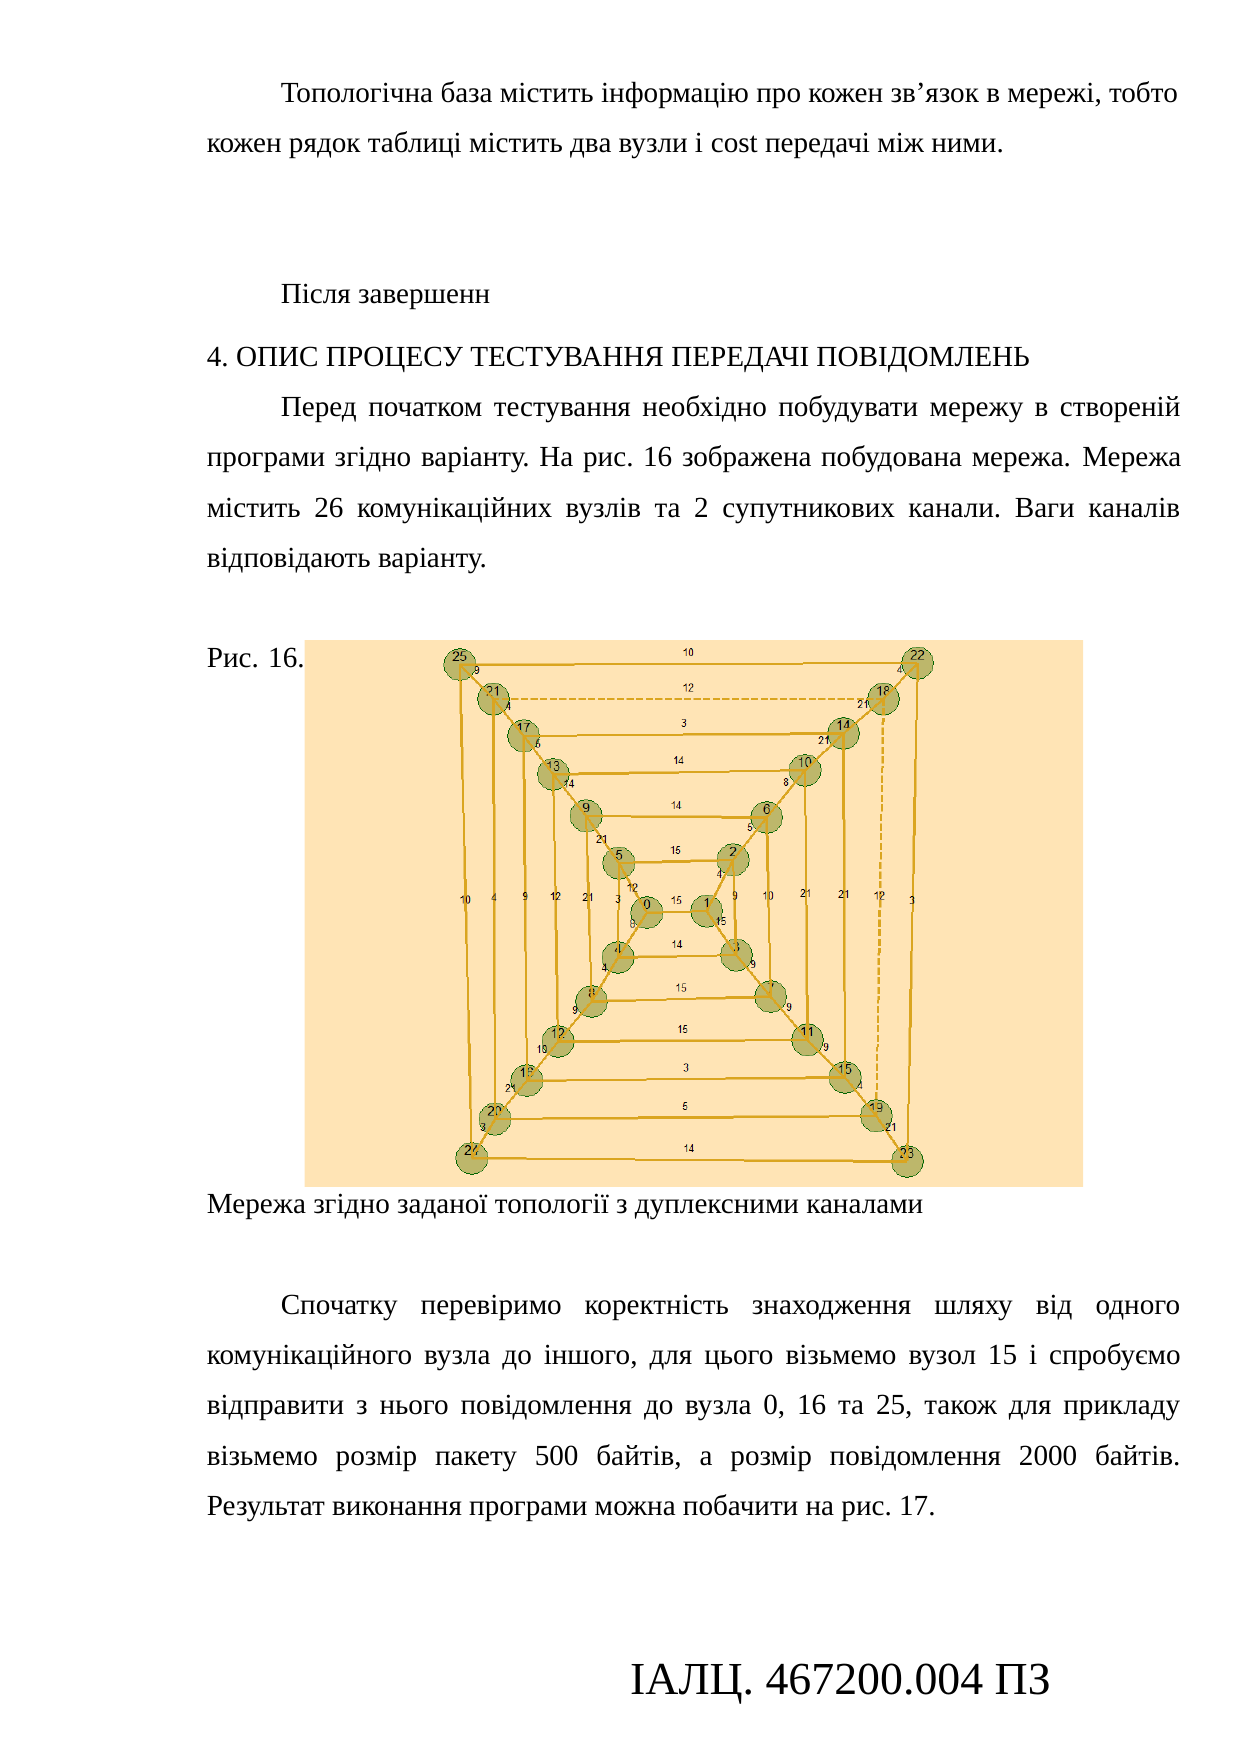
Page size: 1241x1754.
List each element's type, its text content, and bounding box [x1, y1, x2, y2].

text 4. ОПИС ПРОЦЕСУ ТЕСТУВАННЯ ПЕРЕДАЧІ ПОВІДОМЛЕНЬ [207, 339, 1181, 372]
text Топологічна база містить інформацію про кожен зв’язок в мережі, тобто кожен рядок таблиці містить два вузли і cost передачі між ними. [207, 75, 1181, 159]
text Спочатку перевіримо коректність знаходження шляху від одного комунікаційного вузла до іншого, для цього візьмемо вузол 15 і спробуємо відправити з нього повідомлення до вузла 0, 16 та 25, також для прикладу візьмемо розмір пакету 500 байтів, а розмір повідомлення 2000 байтів. Результат виконання програми можна побачити на рис. 17. [207, 1287, 1181, 1522]
text Рис. 16. Мережа згідно заданої топології з дуплексними каналами [207, 641, 1181, 1220]
text Після завершенн [207, 276, 1181, 309]
text Перед початком тестування необхідно побудувати мережу в створеній програми згідно варіанту. На рис. 16 зображена побудована мережа. Мережа містить 26 комунікаційних вузлів та 2 супутникових канали. Ваги каналів відповідають варіанту. [207, 389, 1181, 573]
